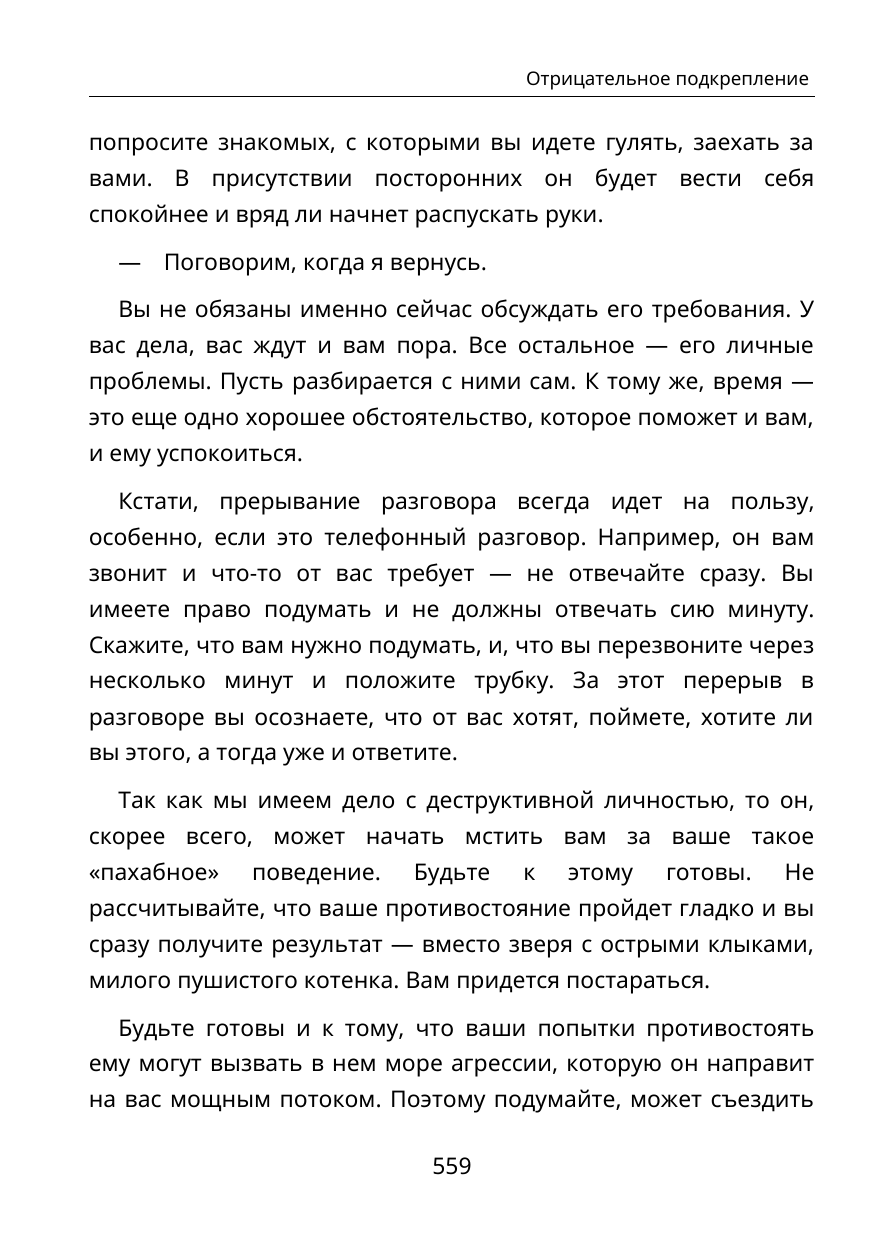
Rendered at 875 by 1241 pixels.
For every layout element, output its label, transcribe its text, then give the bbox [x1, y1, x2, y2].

text Вы не обязаны именно сейчас обсуждать его требования. У вас дела, вас ждут и вам пора. Все остальное — его личные проблемы. Пусть разбирается с ними сам. К тому же, время — это еще одно хорошее обстоятельство, которое поможет и вам, и ему успокоиться. [88, 293, 815, 468]
list Поговорим, когда я вернусь. [88, 246, 815, 277]
text Будьте готовы и к тому, что ваши попытки противостоять ему могут вызвать в нем море агрессии, которую он направит на вас мощным потоком. Поэтому подумайте, может съездить [88, 1011, 815, 1114]
text Так как мы имеем дело с деструктивной личностью, то он, скорее всего, может начать мстить вам за ваше такое «пахабное» поведение. Будьте к этому готовы. Не рассчитывайте, что ваше противостояние пройдет гладко и вы сразу получите результат — вместо зверя с острыми клыками, милого пушистого котенка. Вам придется постараться. [88, 784, 815, 995]
text Кстати, прерывание разговора всегда идет на пользу, особенно, если это телефонный разговор. Например, он вам звонит и что-то от вас требует — не отвечайте сразу. Вы имеете право подумать и не должны отвечать сию минуту. Скажите, что вам нужно подумать, и, что вы перезвоните через несколько минут и положите трубку. За этот перерыв в разговоре вы осознаете, что от вас хотят, поймете, хотите ли вы этого, а тогда уже и ответите. [88, 485, 815, 768]
text попросите знакомых, с которыми вы идете гулять, заехать за вами. В присутствии посторонних он будет вести себя спокойнее и вряд ли начнет распускать руки. [88, 126, 815, 229]
